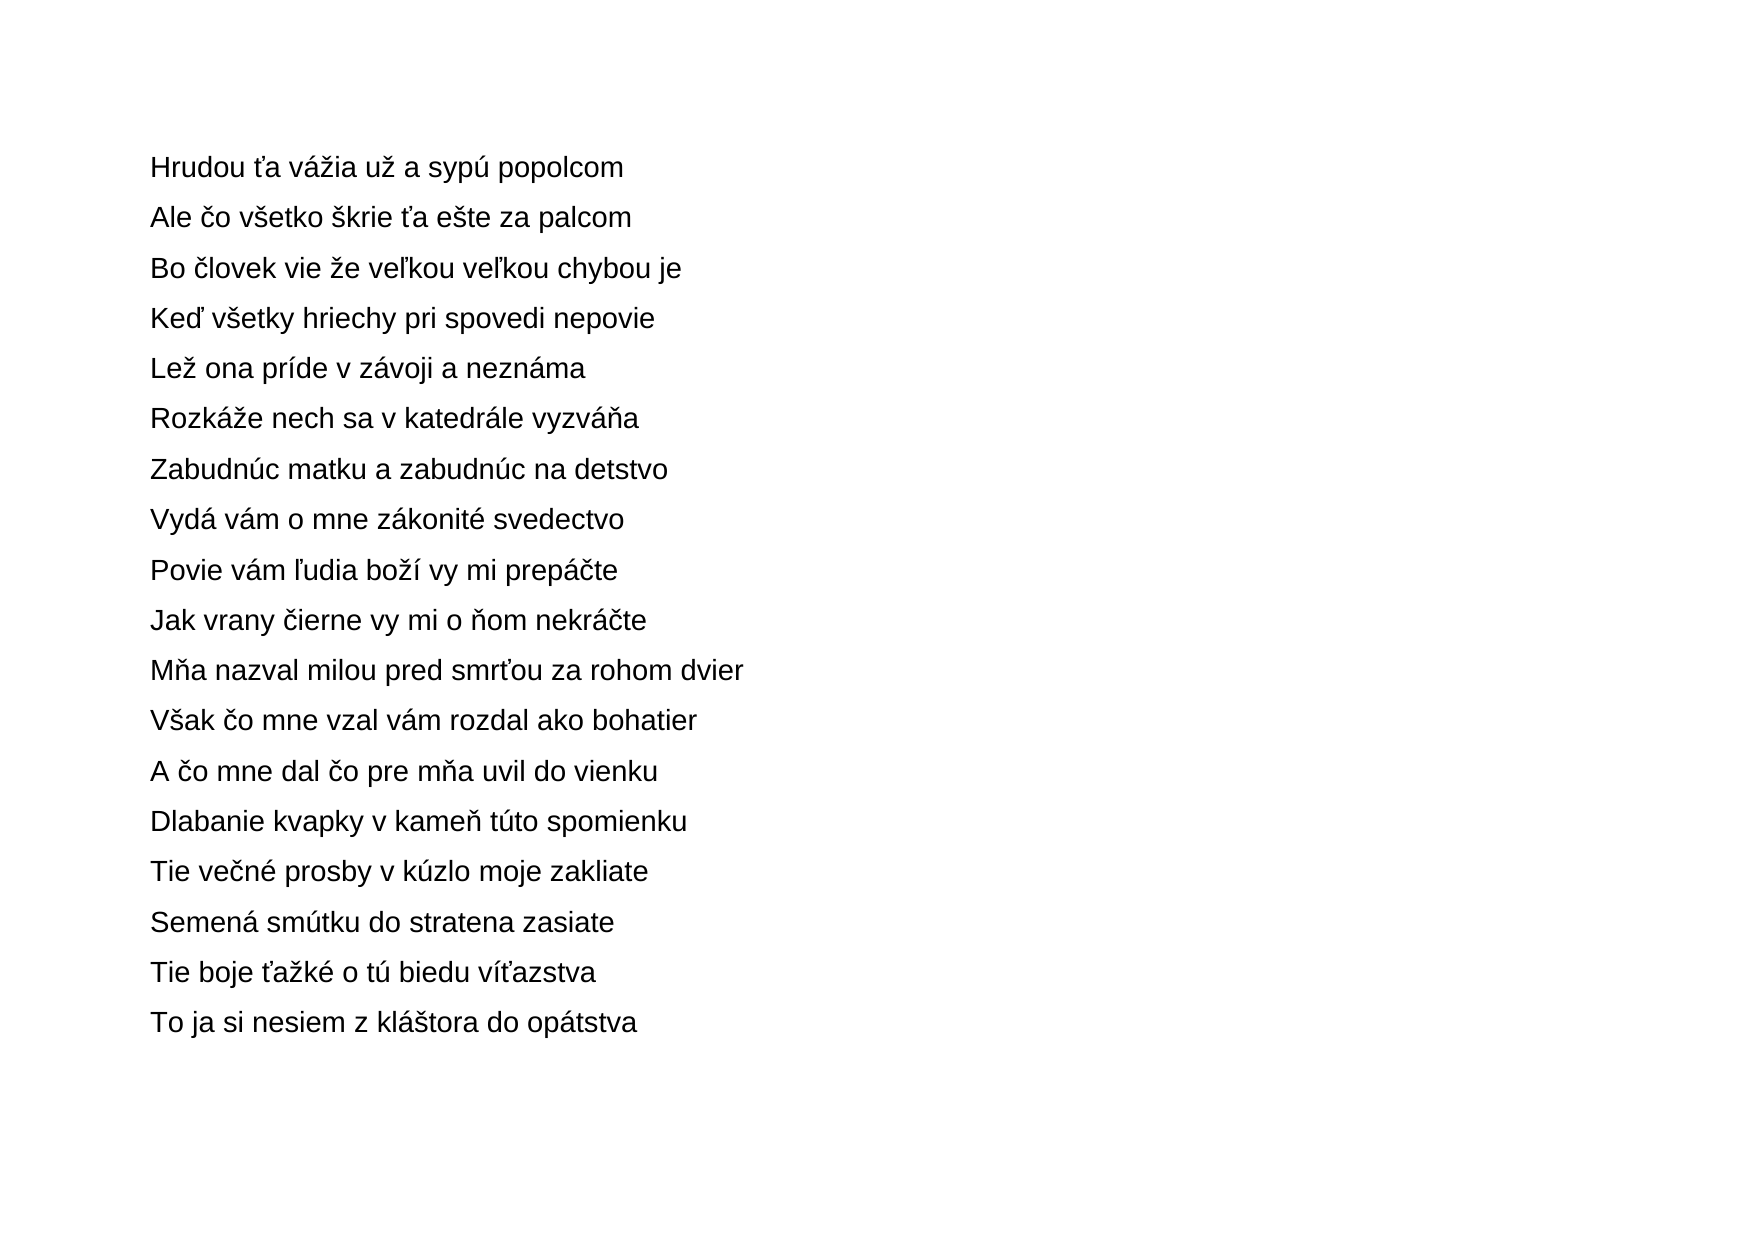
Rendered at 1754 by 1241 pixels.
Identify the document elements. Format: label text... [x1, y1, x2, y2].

text Bo človek vie že veľkou veľkou chybou je [150, 251, 1242, 284]
text Dlabanie kvapky v kameň túto spomienku [150, 804, 1242, 838]
text Tie večné prosby v kúzlo moje zakliate [150, 854, 1242, 888]
text Ale čo všetko škrie ťa ešte za palcom [150, 200, 1242, 234]
text A čo mne dal čo pre mňa uvil do vienku [150, 754, 1242, 787]
text Semená smútku do stratena zasiate [150, 905, 1242, 938]
text Zabudnúc matku a zabudnúc na detstvo [150, 452, 1242, 485]
text Lež ona príde v závoji a neznáma [150, 351, 1242, 385]
text Mňa nazval milou pred smrťou za rohom dvier [150, 653, 1242, 687]
text Tie boje ťažké o tú biedu víťazstva [150, 955, 1242, 988]
text Vydá vám o mne zákonité svedectvo [150, 502, 1242, 536]
text Rozkáže nech sa v katedrále vyzváňa [150, 402, 1242, 435]
text To ja si nesiem z kláštora do opátstva [150, 1005, 1242, 1039]
text Povie vám ľudia boží vy mi prepáčte [150, 552, 1242, 586]
text Hrudou ťa vážia už a sypú popolcom [150, 150, 1242, 183]
text Jak vrany čierne vy mi o ňom nekráčte [150, 603, 1242, 636]
text Keď všetky hriechy pri spovedi nepovie [150, 301, 1242, 334]
text Však čo mne vzal vám rozdal ako bohatier [150, 703, 1242, 737]
